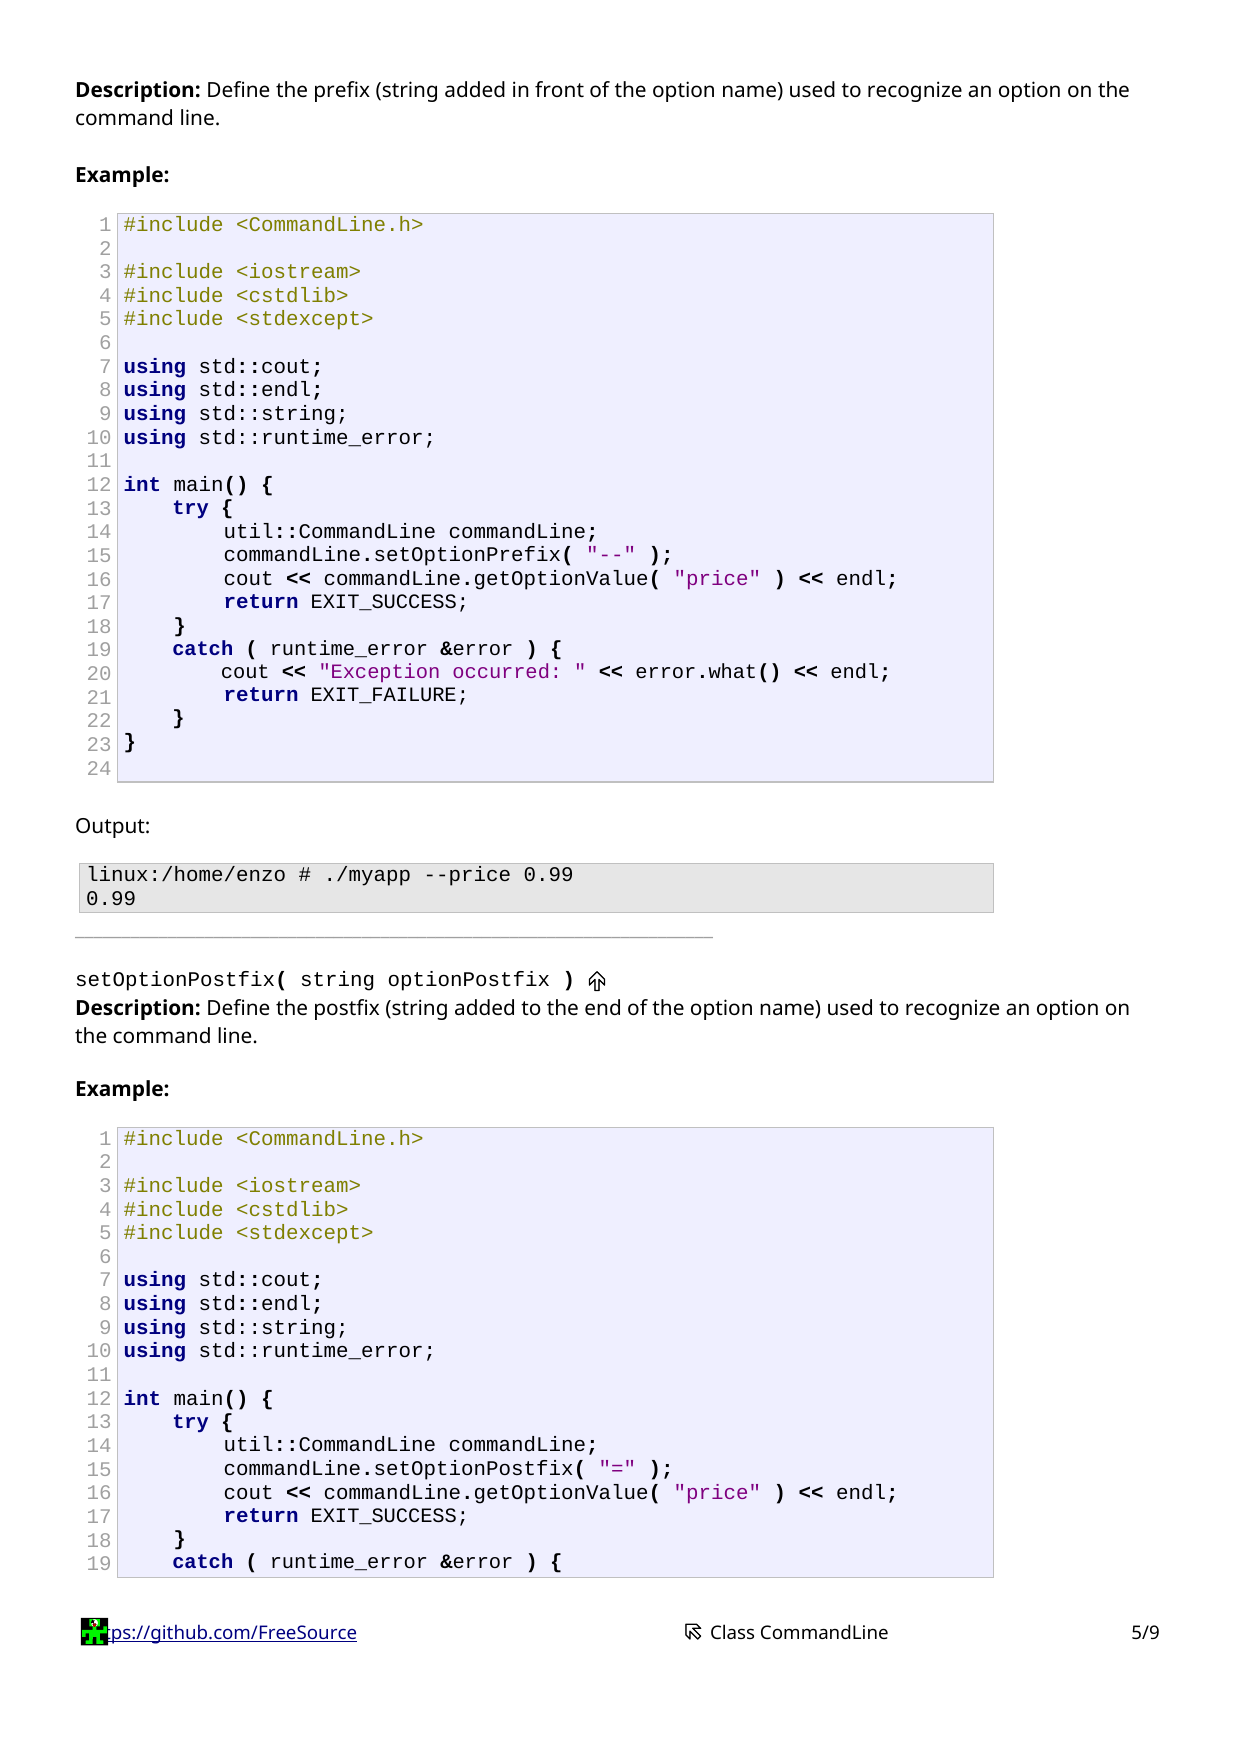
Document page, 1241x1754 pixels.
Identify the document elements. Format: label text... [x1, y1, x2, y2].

table_header #include <CommandLine.h> #include <iostream> #include <cstdlib> #include <stdexcept> using std::cout; using std::endl; using std::string; using std::runtime_error; int main() { try { util::CommandLine commandLine; commandLine.setOptionPostfix( "=" ); cout << commandLine.getOptionValue( "price" ) << endl; return EXIT_SUCCESS; } catch ( runtime_error &error ) { [118, 1128, 993, 1577]
text Output: [75, 811, 1165, 839]
text setOptionPostfix( string optionPostfix )  [75, 969, 1165, 993]
table_header linux:/home/enzo # ./myapp --price 0.99 0.99 [80, 864, 993, 912]
text Description: Define the prefix (string added in front of the option name) used to recognize an option on the command line. [75, 75, 1165, 132]
table_header 1 2 3 4 5 6 7 8 9 10 11 12 13 14 15 16 17 18 19 20 21 22 23 24 [80, 213, 117, 781]
table_header 1 2 3 4 5 6 7 8 9 10 11 12 13 14 15 16 17 18 19 [80, 1127, 117, 1577]
text Example: [75, 1074, 1165, 1127]
text Example: [75, 160, 1165, 213]
table_header #include <CommandLine.h> #include <iostream> #include <cstdlib> #include <stdexcept> using std::cout; using std::endl; using std::string; using std::runtime_error; int main() { try { util::CommandLine commandLine; commandLine.setOptionPrefix( "--" ); cout << commandLine.getOptionValue( "price" ) << endl; return EXIT_SUCCESS; } catch ( runtime_error &error ) { cout << "Exception occurred: " << error.what() << endl; return EXIT_FAILURE; } } [118, 214, 993, 781]
text _____________________________________________________________________ [75, 913, 1165, 941]
text Description: Define the postfix (string added to the end of the option name) used to recognize an option on the command line. [75, 993, 1165, 1074]
